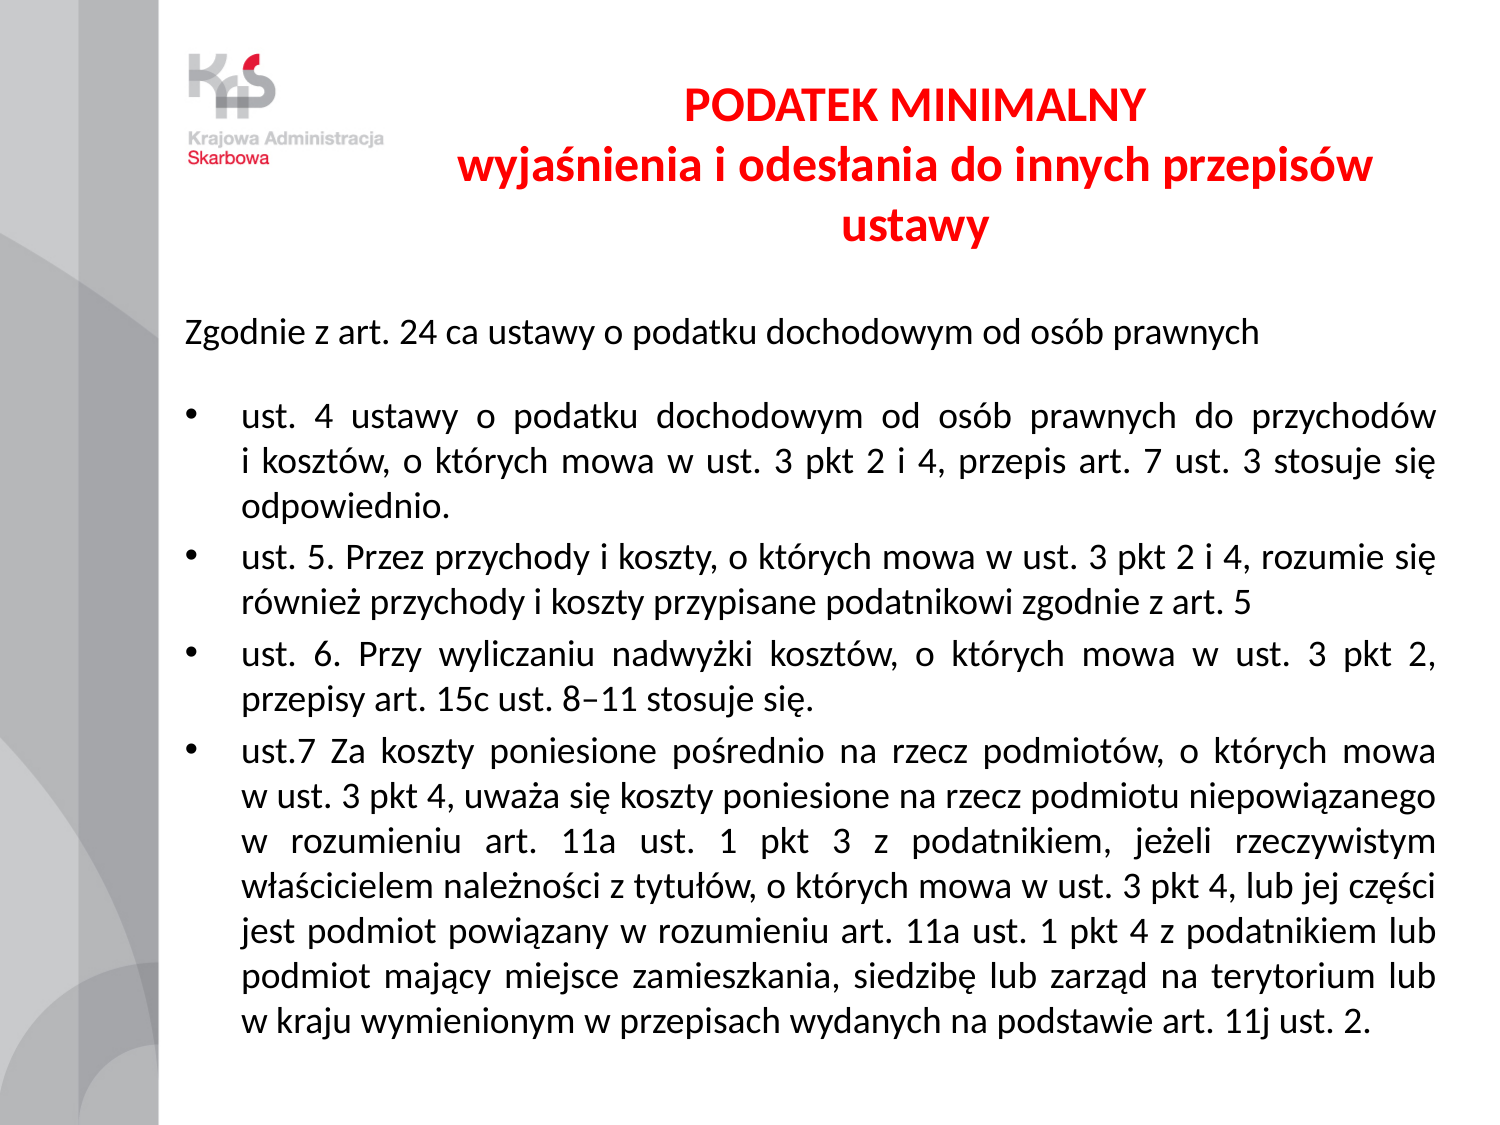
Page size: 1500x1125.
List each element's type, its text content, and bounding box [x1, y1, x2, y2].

list Zgodnie z art. 24 ca ustawy o podatku dochodowym od osób prawnych ust. 4 ustawy o podatku dochodowym od osób prawnych do przychodów i kosztów, o których mowa w ust. 3 pkt 2 i 4, przepis art. 7 ust. 3 stosuje się odpowiednio. ust. 5. Przez przychody i koszty, o których mowa w ust. 3 pkt 2 i 4, rozumie się również przychody i koszty przypisane podatnikowi zgodnie z art. 5 ust. 6. Przy wyliczaniu nadwyżki kosztów, o których mowa w ust. 3 pkt 2, przepisy art. 15c ust. 8–11 stosuje się. ust.7 Za koszty poniesione pośrednio na rzecz podmiotów, o których mowa w ust. 3 pkt 4, uważa się koszty poniesione na rzecz podmiotu niepowiązanego w rozumieniu art. 11a ust. 1 pkt 3 z podatnikiem, jeżeli rzeczywistym właścicielem należności z tytułów, o których mowa w ust. 3 pkt 4, lub jej części jest podmiot powiązany w rozumieniu art. 11a ust. 1 pkt 4 z podatnikiem lub podmiot mający miejsce zamieszkania, siedzibę lub zarząd na terytorium lub w kraju wymienionym w przepisach wydanych na podstawie art. 11j ust. 2. [170, 299, 1453, 1020]
picture [0, 0, 1500, 1125]
title PODATEK MINIMALNY wyjaśnienia i odesłania do innych przepisów ustawy [406, 45, 1425, 277]
